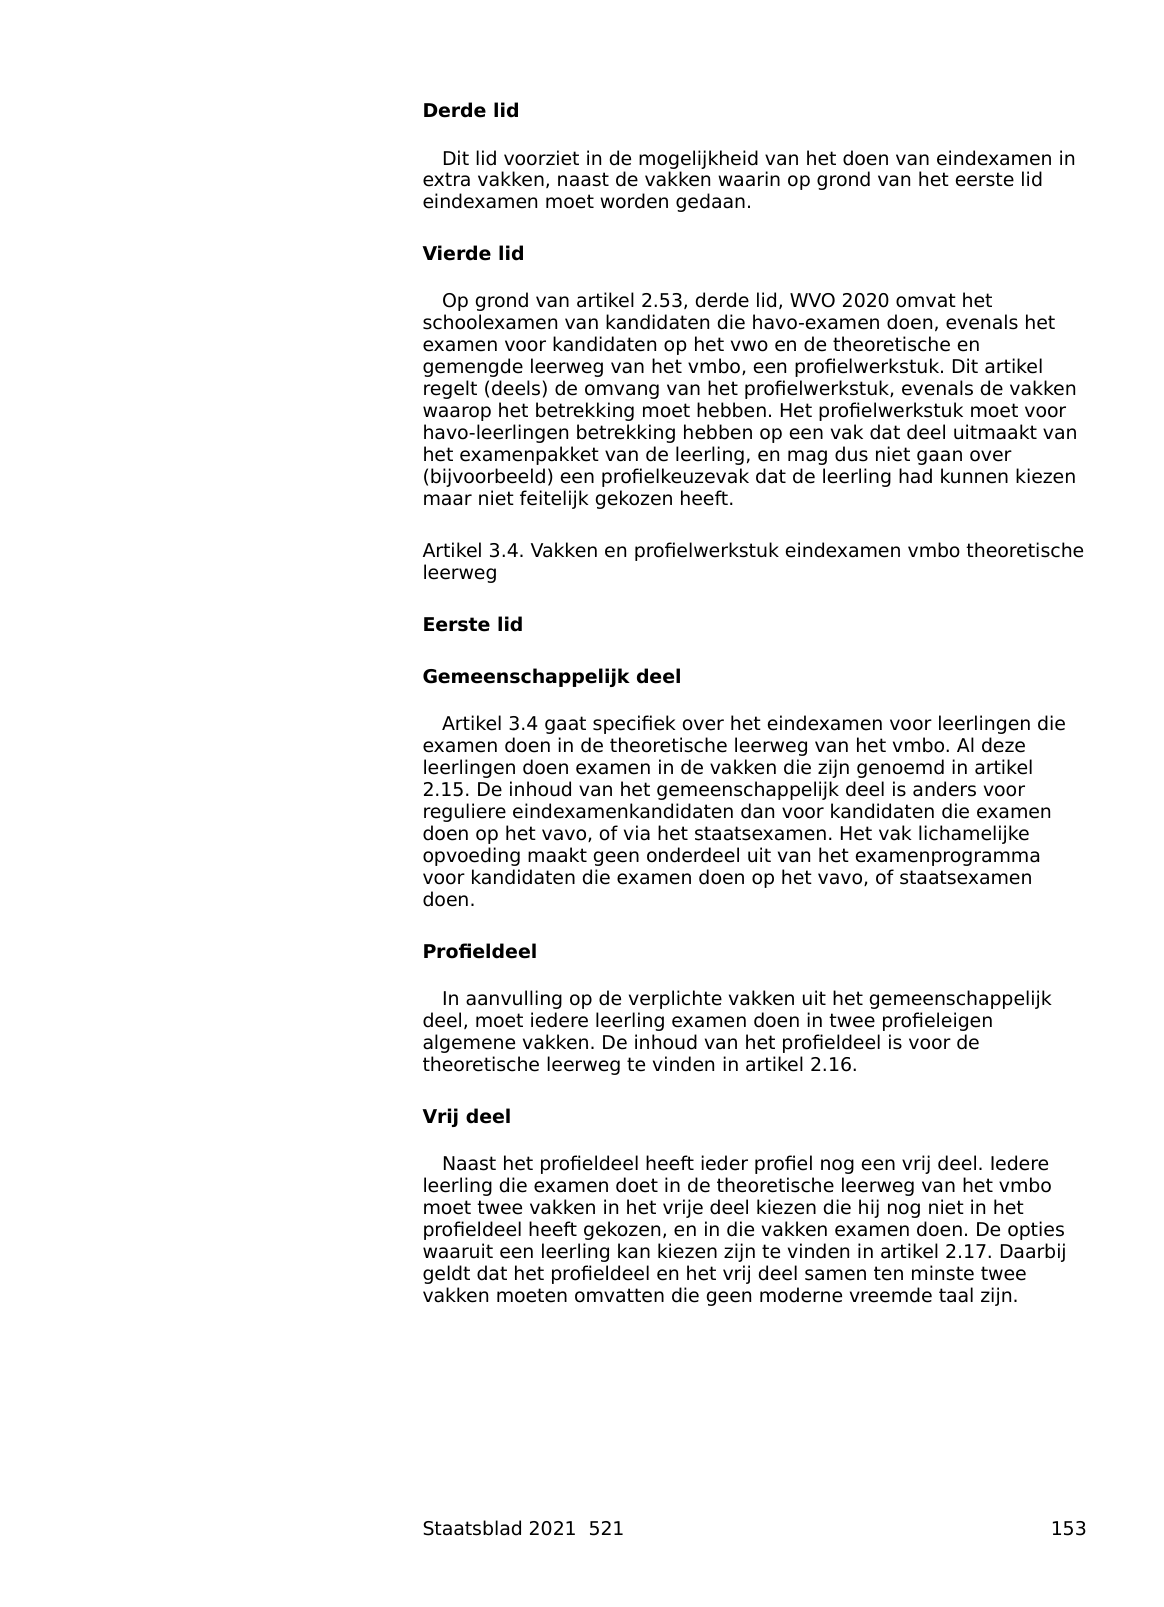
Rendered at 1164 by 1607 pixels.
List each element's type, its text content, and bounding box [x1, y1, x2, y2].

text Op grond van artikel 2.53, derde lid, WVO 2020 omvat het schoolexamen van kandidaten die havo-examen doen, evenals het examen voor kandidaten op het vwo en de theoretische en gemengde leerweg van het vmbo, een profielwerkstuk. Dit artikel regelt (deels) de omvang van het profielwerkstuk, evenals de vakken waarop het betrekking moet hebben. Het profielwerkstuk moet voor havo-leerlingen betrekking hebben op een vak dat deel uitmaakt van het examenpakket van de leerling, en mag dus niet gaan over (bijvoorbeeld) een profielkeuzevak dat de leerling had kunnen kiezen maar niet feitelijk gekozen heeft. [422, 290, 1087, 510]
subtitle Gemeenschappelijk deel [422, 666, 1087, 688]
subtitle Profieldeel [422, 941, 1087, 963]
subtitle Eerste lid [422, 614, 1087, 636]
text Artikel 3.4 gaat specifiek over het eindexamen voor leerlingen die examen doen in de theoretische leerweg van het vmbo. Al deze leerlingen doen examen in de vakken die zijn genoemd in artikel 2.15. De inhoud van het gemeenschappelijk deel is anders voor reguliere eindexamenkandidaten dan voor kandidaten die examen doen op het vavo, of via het staatsexamen. Het vak lichamelijke opvoeding maakt geen onderdeel uit van het examenprogramma voor kandidaten die examen doen op het vavo, of staatsexamen doen. [422, 713, 1087, 911]
subtitle Vierde lid [422, 243, 1087, 265]
text Dit lid voorziet in de mogelijkheid van het doen van eindexamen in extra vakken, naast de vakken waarin op grond van het eerste lid eindexamen moet worden gedaan. [422, 147, 1087, 213]
subtitle Vrij deel [422, 1106, 1087, 1128]
text In aanvulling op de verplichte vakken uit het gemeenschappelijk deel, moet iedere leerling examen doen in twee profieleigen algemene vakken. De inhoud van het profieldeel is voor de theoretische leerweg te vinden in artikel 2.16. [422, 988, 1087, 1076]
subtitle Derde lid [422, 100, 1087, 122]
subtitle Artikel 3.4. Vakken en profielwerkstuk eindexamen vmbo theoretische leerweg [422, 540, 1087, 584]
text Naast het profieldeel heeft ieder profiel nog een vrij deel. Iedere leerling die examen doet in de theoretische leerweg van het vmbo moet twee vakken in het vrije deel kiezen die hij nog niet in het profieldeel heeft gekozen, en in die vakken examen doen. De opties waaruit een leerling kan kiezen zijn te vinden in artikel 2.17. Daarbij geldt dat het profieldeel en het vrij deel samen ten minste twee vakken moeten omvatten die geen moderne vreemde taal zijn. [422, 1153, 1087, 1307]
